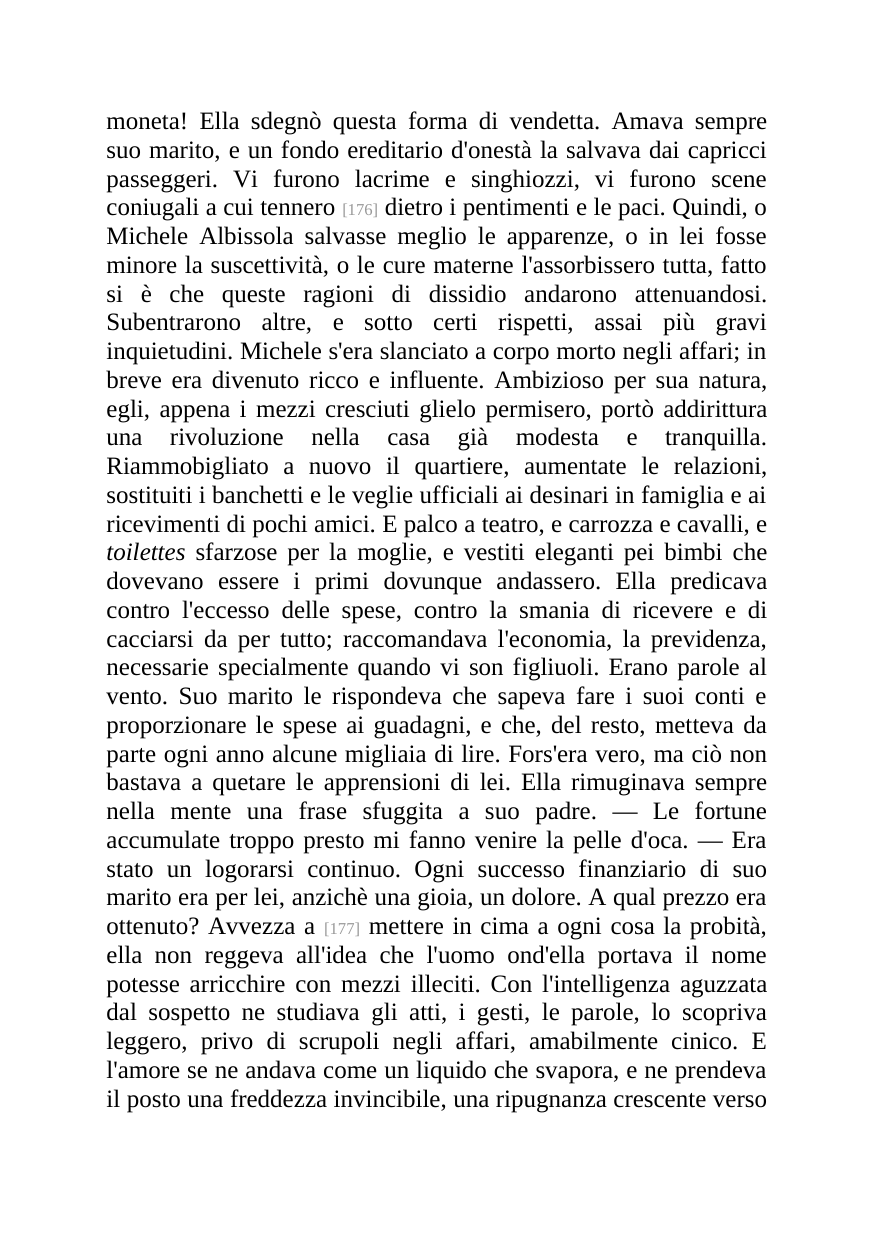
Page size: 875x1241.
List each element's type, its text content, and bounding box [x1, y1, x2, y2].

text moneta! Ella sdegnò questa forma di vendetta. Amava sempre suo marito, e un fondo ereditario d'onestà la salvava dai capricci passeggeri. Vi furono lacrime e singhiozzi, vi furono scene coniugali a cui tennero [176] dietro i pentimenti e le paci. Quindi, o Michele Albissola salvasse meglio le apparenze, o in lei fosse minore la suscettività, o le cure materne l'assorbissero tutta, fatto si è che queste ragioni di dissidio andarono attenuandosi. Subentrarono altre, e sotto certi rispetti, assai più gravi inquietudini. Michele s'era slanciato a corpo morto negli affari; in breve era divenuto ricco e influente. Ambizioso per sua natura, egli, appena i mezzi cresciuti glielo permisero, portò addirittura una rivoluzione nella casa già modesta e tranquilla. Riammobigliato a nuovo il quartiere, aumentate le relazioni, sostituiti i banchetti e le veglie ufficiali ai desinari in famiglia e ai ricevimenti di pochi amici. E palco a teatro, e carrozza e cavalli, e toilettes sfarzose per la moglie, e vestiti eleganti pei bimbi che dovevano essere i primi dovunque andassero. Ella predicava contro l'eccesso delle spese, contro la smania di ricevere e di cacciarsi da per tutto; raccomandava l'economia, la previdenza, necessarie specialmente quando vi son figliuoli. Erano parole al vento. Suo marito le rispondeva che sapeva fare i suoi conti e proporzionare le spese ai guadagni, e che, del resto, metteva da parte ogni anno alcune migliaia di lire. Fors'era vero, ma ciò non bastava a quetare le apprensioni di lei. Ella rimuginava sempre nella mente una frase sfuggita a suo padre. — Le fortune accumulate troppo presto mi fanno venire la pelle d'oca. — Era stato un logorarsi continuo. Ogni successo finanziario di suo marito era per lei, anzichè una gioia, un dolore. A qual prezzo era ottenuto? Avvezza a [177] mettere in cima a ogni cosa la probità, ella non reggeva all'idea che l'uomo ond'ella portava il nome potesse arricchire con mezzi illeciti. Con l'intelligenza aguzzata dal sospetto ne studiava gli atti, i gesti, le parole, lo scopriva leggero, privo di scrupoli negli affari, amabilmente cinico. E l'amore se ne andava come un liquido che svapora, e ne prendeva il posto una freddezza invincibile, una ripugnanza crescente verso [106, 106, 768, 1112]
